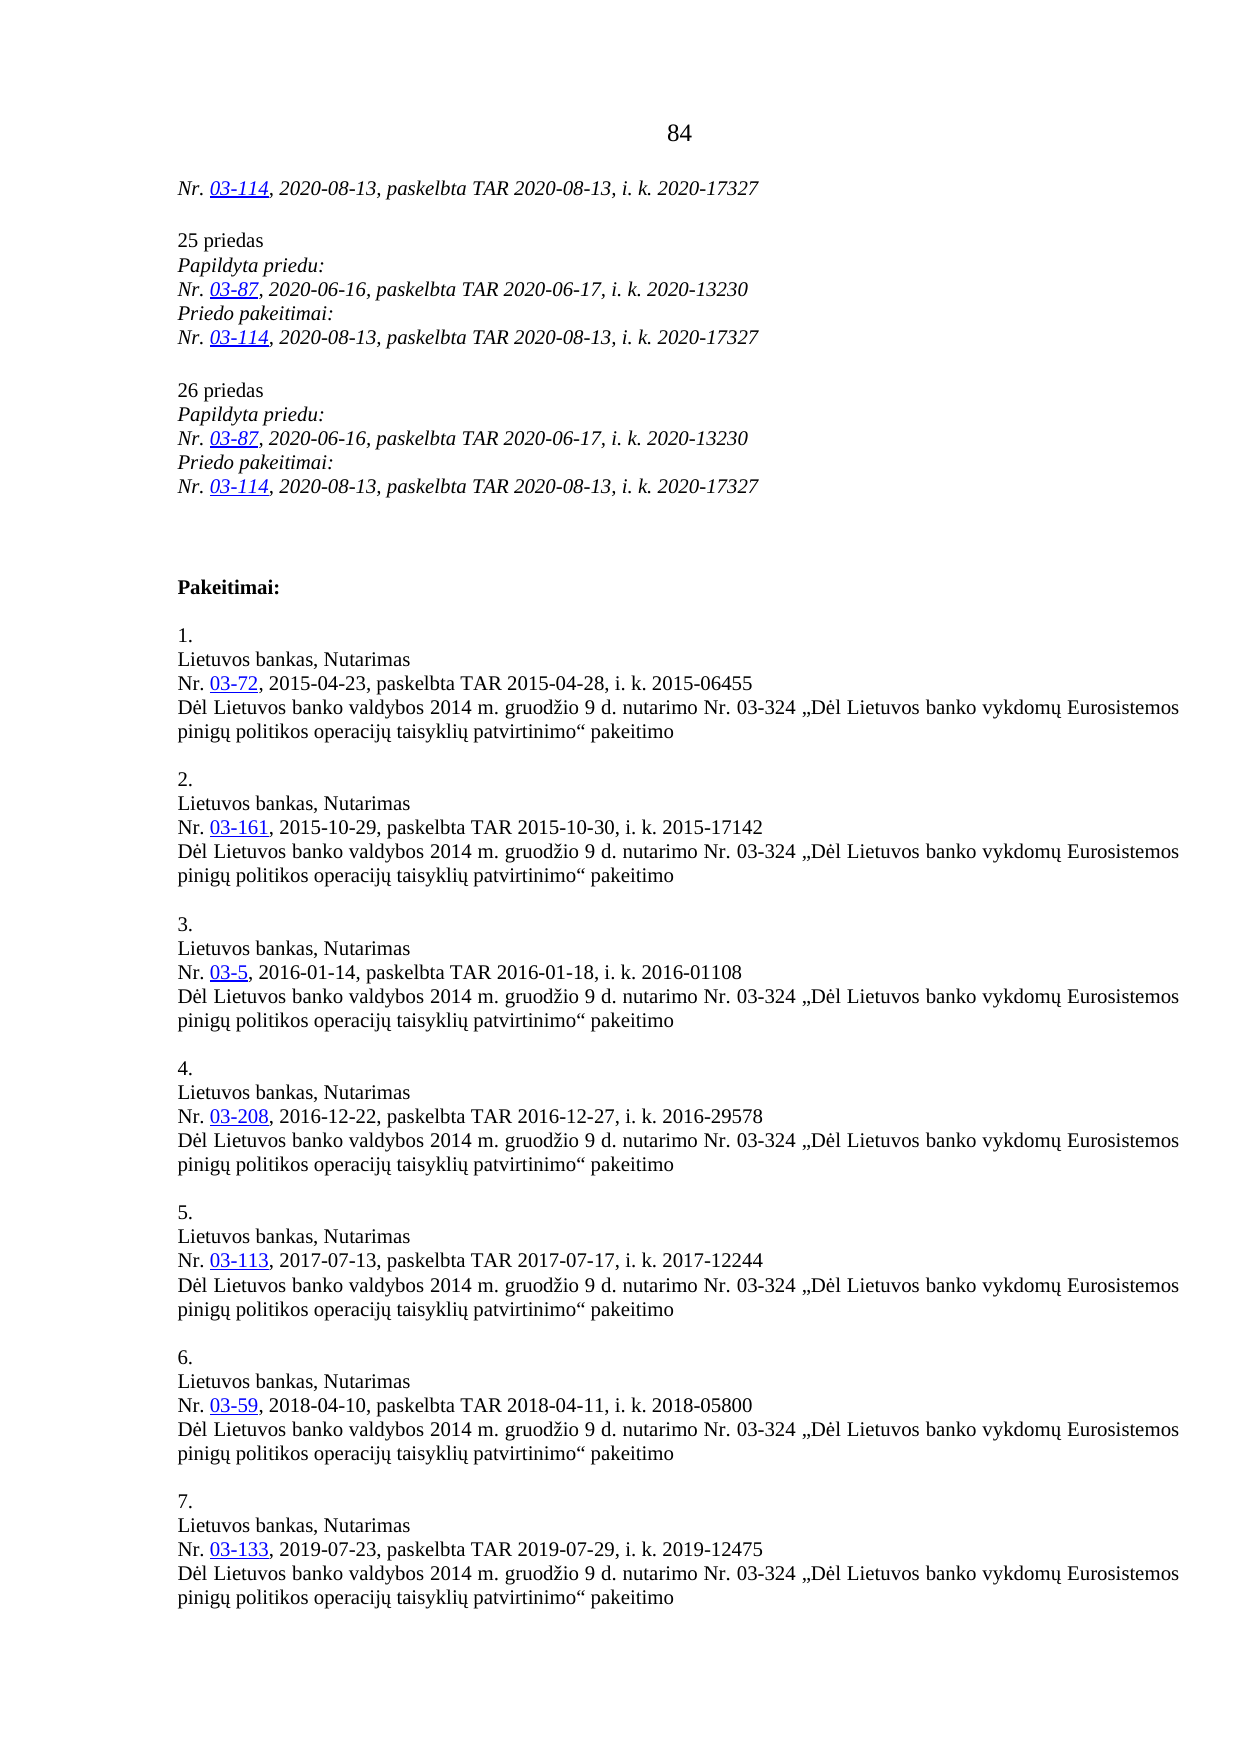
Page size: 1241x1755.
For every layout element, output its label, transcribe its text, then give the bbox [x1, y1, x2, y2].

text Lietuvos bankas, Nutarimas [177, 791, 1181, 815]
text 1. [177, 623, 1181, 647]
text Nr. 03-5, 2016-01-14, paskelbta TAR 2016-01-18, i. k. 2016-01108 [177, 960, 1181, 984]
text Lietuvos bankas, Nutarimas [177, 1224, 1181, 1248]
text 7. [177, 1489, 1181, 1513]
text Dėl Lietuvos banko valdybos 2014 m. gruodžio 9 d. nutarimo Nr. 03-324 „Dėl Lietuvos banko vykdomų Eurosistemos pinigų politikos operacijų taisyklių patvirtinimo“ pakeitimo [177, 695, 1181, 743]
text 26 priedas [177, 377, 1181, 402]
text Dėl Lietuvos banko valdybos 2014 m. gruodžio 9 d. nutarimo Nr. 03-324 „Dėl Lietuvos banko vykdomų Eurosistemos pinigų politikos operacijų taisyklių patvirtinimo“ pakeitimo [177, 1272, 1181, 1321]
text Nr. 03-87, 2020-06-16, paskelbta TAR 2020-06-17, i. k. 2020-13230 [177, 277, 1181, 301]
text Lietuvos bankas, Nutarimas [177, 1513, 1181, 1537]
text Nr. 03-114, 2020-08-13, paskelbta TAR 2020-08-13, i. k. 2020-17327 [177, 474, 1181, 498]
text 25 priedas [177, 228, 1181, 252]
text Lietuvos bankas, Nutarimas [177, 936, 1181, 960]
text Nr. 03-114, 2020-08-13, paskelbta TAR 2020-08-13, i. k. 2020-17327 [177, 325, 1181, 349]
text 4. [177, 1056, 1181, 1080]
text 6. [177, 1345, 1181, 1369]
text Papildyta priedu: [177, 402, 1181, 426]
text Nr. 03-72, 2015-04-23, paskelbta TAR 2015-04-28, i. k. 2015-06455 [177, 671, 1181, 695]
text Nr. 03-208, 2016-12-22, paskelbta TAR 2016-12-27, i. k. 2016-29578 [177, 1104, 1181, 1128]
text Nr. 03-161, 2015-10-29, paskelbta TAR 2015-10-30, i. k. 2015-17142 [177, 815, 1181, 839]
text Priedo pakeitimai: [177, 450, 1181, 474]
text 3. [177, 912, 1181, 936]
text Dėl Lietuvos banko valdybos 2014 m. gruodžio 9 d. nutarimo Nr. 03-324 „Dėl Lietuvos banko vykdomų Eurosistemos pinigų politikos operacijų taisyklių patvirtinimo“ pakeitimo [177, 839, 1181, 887]
text Lietuvos bankas, Nutarimas [177, 1369, 1181, 1393]
text Pakeitimai: [177, 575, 1181, 599]
text Dėl Lietuvos banko valdybos 2014 m. gruodžio 9 d. nutarimo Nr. 03-324 „Dėl Lietuvos banko vykdomų Eurosistemos pinigų politikos operacijų taisyklių patvirtinimo“ pakeitimo [177, 1128, 1181, 1176]
text Dėl Lietuvos banko valdybos 2014 m. gruodžio 9 d. nutarimo Nr. 03-324 „Dėl Lietuvos banko vykdomų Eurosistemos pinigų politikos operacijų taisyklių patvirtinimo“ pakeitimo [177, 1561, 1181, 1609]
text Priedo pakeitimai: [177, 301, 1181, 325]
text Nr. 03-114, 2020-08-13, paskelbta TAR 2020-08-13, i. k. 2020-17327 [177, 176, 1181, 200]
text 2. [177, 767, 1181, 791]
text Dėl Lietuvos banko valdybos 2014 m. gruodžio 9 d. nutarimo Nr. 03-324 „Dėl Lietuvos banko vykdomų Eurosistemos pinigų politikos operacijų taisyklių patvirtinimo“ pakeitimo [177, 1417, 1181, 1465]
text Lietuvos bankas, Nutarimas [177, 647, 1181, 671]
text 5. [177, 1200, 1181, 1224]
text Nr. 03-113, 2017-07-13, paskelbta TAR 2017-07-17, i. k. 2017-12244 [177, 1248, 1181, 1272]
text Dėl Lietuvos banko valdybos 2014 m. gruodžio 9 d. nutarimo Nr. 03-324 „Dėl Lietuvos banko vykdomų Eurosistemos pinigų politikos operacijų taisyklių patvirtinimo“ pakeitimo [177, 984, 1181, 1032]
text Nr. 03-133, 2019-07-23, paskelbta TAR 2019-07-29, i. k. 2019-12475 [177, 1537, 1181, 1561]
text Papildyta priedu: [177, 252, 1181, 277]
text Nr. 03-59, 2018-04-10, paskelbta TAR 2018-04-11, i. k. 2018-05800 [177, 1393, 1181, 1417]
text Lietuvos bankas, Nutarimas [177, 1080, 1181, 1104]
text Nr. 03-87, 2020-06-16, paskelbta TAR 2020-06-17, i. k. 2020-13230 [177, 426, 1181, 450]
